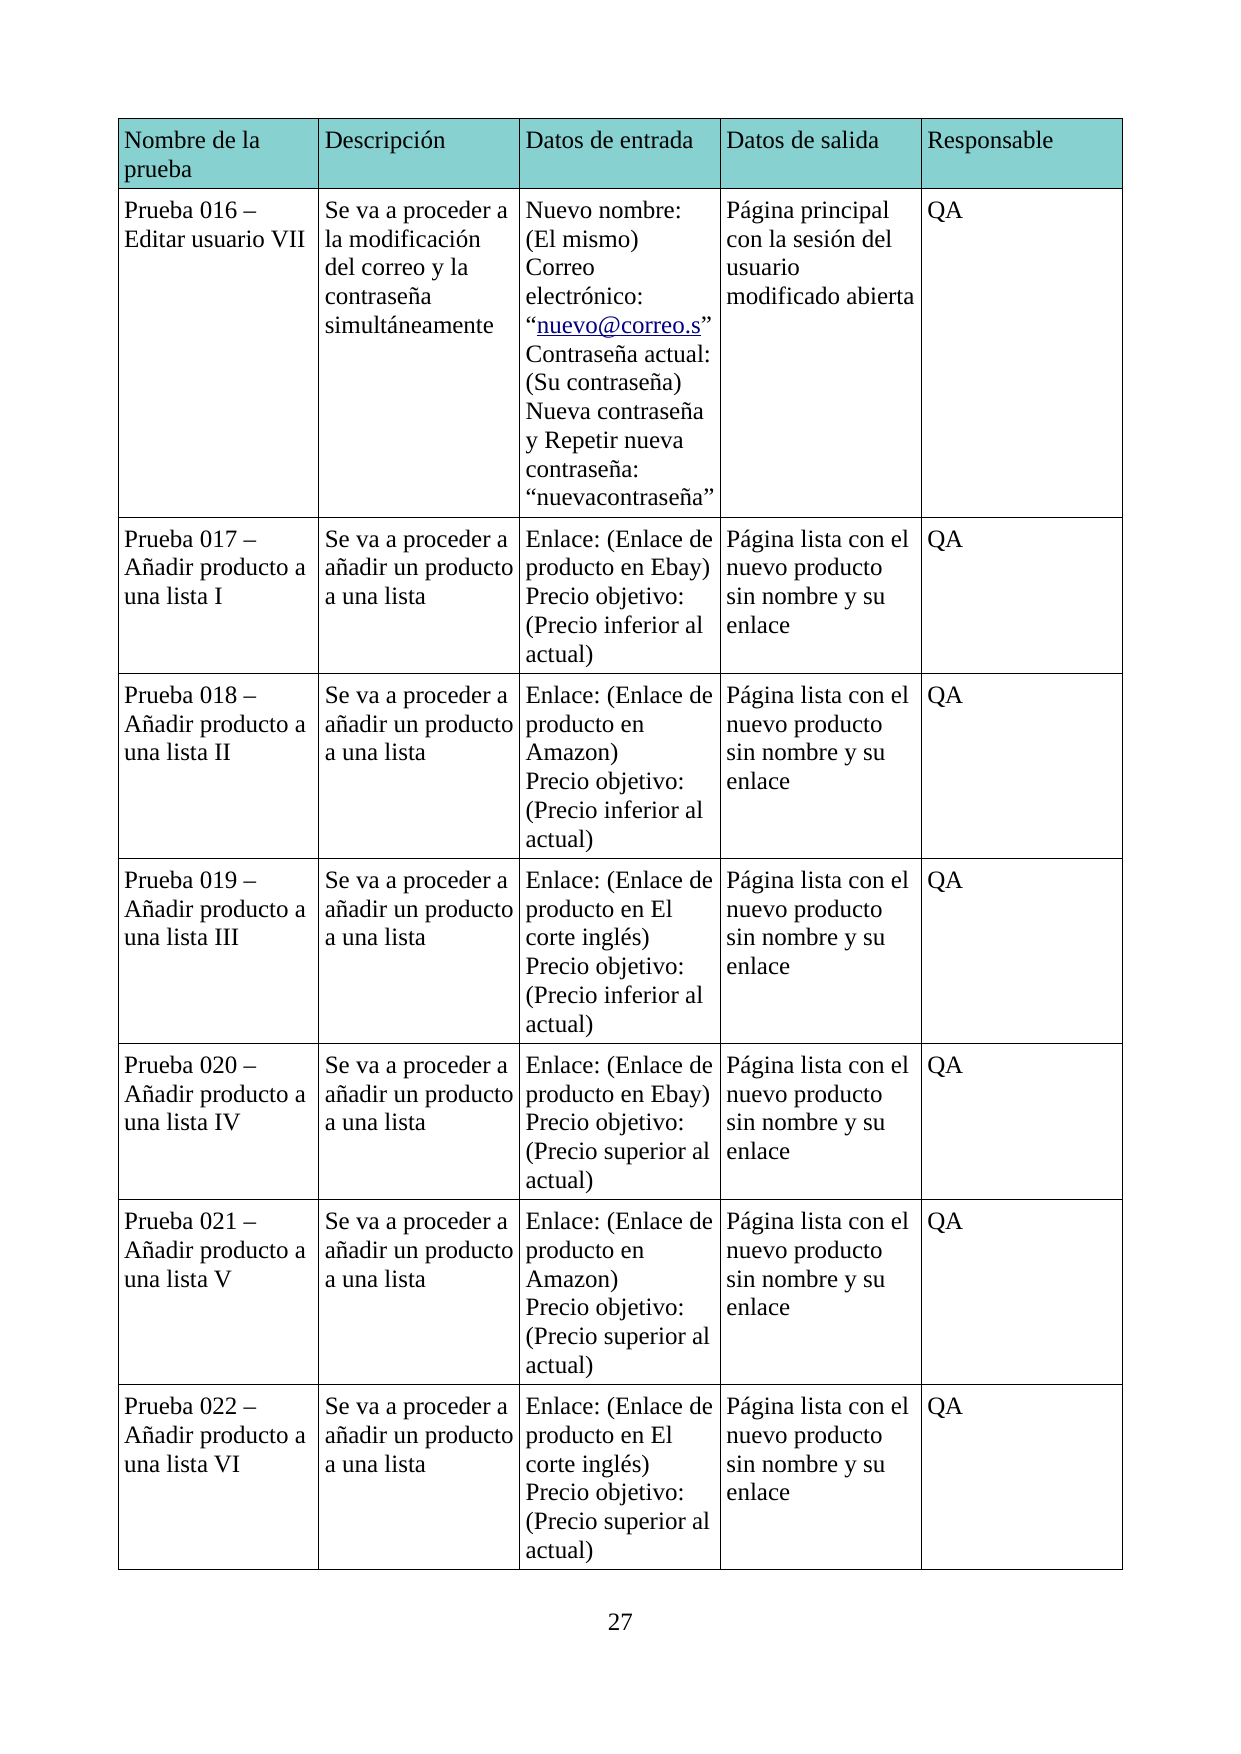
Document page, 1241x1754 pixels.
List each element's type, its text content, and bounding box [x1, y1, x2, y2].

table_header Descripción [319, 119, 519, 188]
table_cell Prueba 018 – Añadir producto a una lista II [119, 674, 318, 858]
table_cell Enlace: (Enlace de producto en Ebay) Precio objetivo: (Precio inferior al actual) [520, 518, 720, 673]
table_cell Prueba 020 – Añadir producto a una lista IV [119, 1044, 318, 1199]
table_cell QA [922, 1200, 1122, 1384]
table_header Datos de entrada [520, 119, 720, 188]
table_cell Página lista con el nuevo producto sin nombre y su enlace [721, 1044, 921, 1199]
table_cell QA [922, 1385, 1122, 1569]
table_cell Se va a proceder a añadir un producto a una lista [319, 518, 519, 673]
table_cell Prueba 017 – Añadir producto a una lista I [119, 518, 318, 673]
table_cell Se va a proceder a añadir un producto a una lista [319, 1385, 519, 1569]
table_header Responsable [922, 119, 1122, 188]
table_cell Prueba 019 – Añadir producto a una lista III [119, 859, 318, 1043]
table_cell Se va a proceder a añadir un producto a una lista [319, 1044, 519, 1199]
table_cell Página lista con el nuevo producto sin nombre y su enlace [721, 1200, 921, 1384]
table_header Datos de salida [721, 119, 921, 188]
table_header Nombre de la prueba [119, 119, 318, 188]
table_cell Enlace: (Enlace de producto en Amazon) Precio objetivo: (Precio superior al actual) [520, 1200, 720, 1384]
table_cell Enlace: (Enlace de producto en El corte inglés) Precio objetivo: (Precio inferior al actual) [520, 859, 720, 1043]
table_cell QA [922, 859, 1122, 1043]
table_cell Prueba 022 – Añadir producto a una lista VI [119, 1385, 318, 1569]
table_cell Página lista con el nuevo producto sin nombre y su enlace [721, 674, 921, 858]
table_cell Enlace: (Enlace de producto en El corte inglés) Precio objetivo: (Precio superior al actual) [520, 1385, 720, 1569]
table_cell Enlace: (Enlace de producto en Ebay) Precio objetivo: (Precio superior al actual) [520, 1044, 720, 1199]
table_cell Prueba 021 – Añadir producto a una lista V [119, 1200, 318, 1384]
table_cell Enlace: (Enlace de producto en Amazon) Precio objetivo: (Precio inferior al actual) [520, 674, 720, 858]
table_cell Nuevo nombre: (El mismo) Correo electrónico: “nuevo@correo.s” Contraseña actual: (Su contraseña) Nueva contraseña y Repetir nueva contraseña: “nuevacontraseña” [520, 189, 720, 517]
table_cell Se va a proceder a la modificación del correo y la contraseña simultáneamente [319, 189, 519, 517]
table_cell Página lista con el nuevo producto sin nombre y su enlace [721, 859, 921, 1043]
table_cell Página lista con el nuevo producto sin nombre y su enlace [721, 1385, 921, 1569]
table_cell QA [922, 674, 1122, 858]
table_cell Se va a proceder a añadir un producto a una lista [319, 1200, 519, 1384]
table_cell Se va a proceder a añadir un producto a una lista [319, 859, 519, 1043]
table_cell Prueba 016 – Editar usuario VII [119, 189, 318, 517]
table_cell QA [922, 518, 1122, 673]
table_cell Página principal con la sesión del usuario modificado abierta [721, 189, 921, 517]
table_cell QA [922, 189, 1122, 517]
table_cell Se va a proceder a añadir un producto a una lista [319, 674, 519, 858]
table_cell Página lista con el nuevo producto sin nombre y su enlace [721, 518, 921, 673]
table_cell QA [922, 1044, 1122, 1199]
